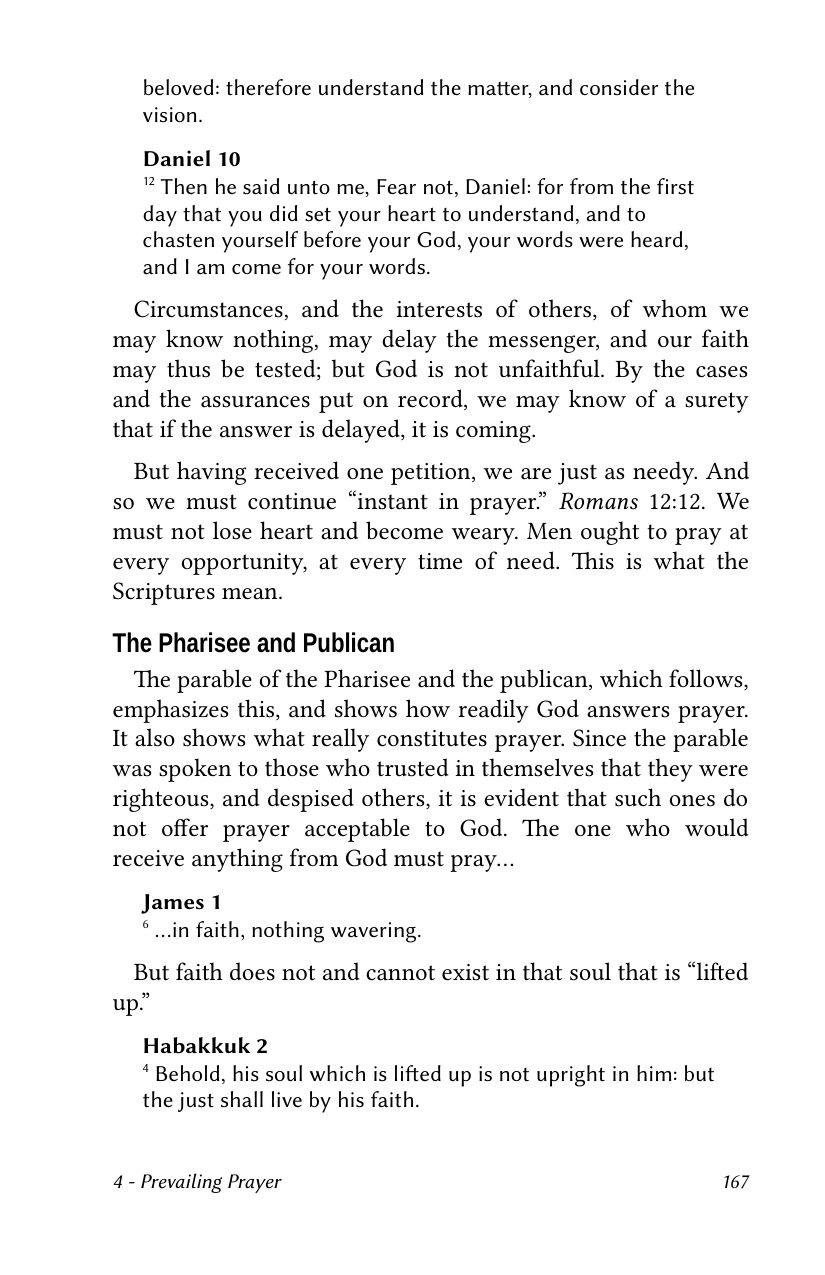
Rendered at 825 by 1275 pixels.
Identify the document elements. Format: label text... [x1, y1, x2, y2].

text beloved: therefore understand the matter, and consider the vision. [142, 75, 720, 128]
text 6 ...in faith, nothing wavering. [142, 917, 720, 943]
text 12 Then he said unto me, Fear not, Daniel: for from the first day that you did set your heart to understand, and to chasten yourself before your God, your words were heard, and I am come for your words. [142, 174, 720, 280]
text But faith does not and cannot exist in that soul that is “lifted up.” [112, 958, 750, 1017]
text Habakkuk 2 [142, 1033, 750, 1059]
text Daniel 10 [142, 146, 750, 172]
text But having received one petition, we are just as needy. And so we must continue “instant in prayer.” Romans 12:12. We must not lose heart and become weary. Men ought to pray at every opportunity, at every time of need. This is what the Scriptures mean. [112, 457, 750, 605]
subtitle The Pharisee and Publican [112, 628, 750, 659]
text James 1 [142, 889, 750, 915]
text The parable of the Pharisee and the publican, which follows, emphasizes this, and shows how readily God answers prayer. It also shows what really constitutes prayer. Since the parable was spoken to those who trusted in themselves that they were righteous, and despised others, it is evident that such ones do not offer prayer acceptable to God. The one who would receive anything from God must pray… [112, 665, 750, 873]
text Circumstances, and the interests of others, of whom we may know nothing, may delay the messenger, and our faith may thus be tested; but God is not unfaithful. By the cases and the assurances put on record, we may know of a surety that if the answer is delayed, it is coming. [112, 296, 750, 444]
text 4 Behold, his soul which is lifted up is not upright in him: but the just shall live by his faith. [142, 1061, 720, 1113]
